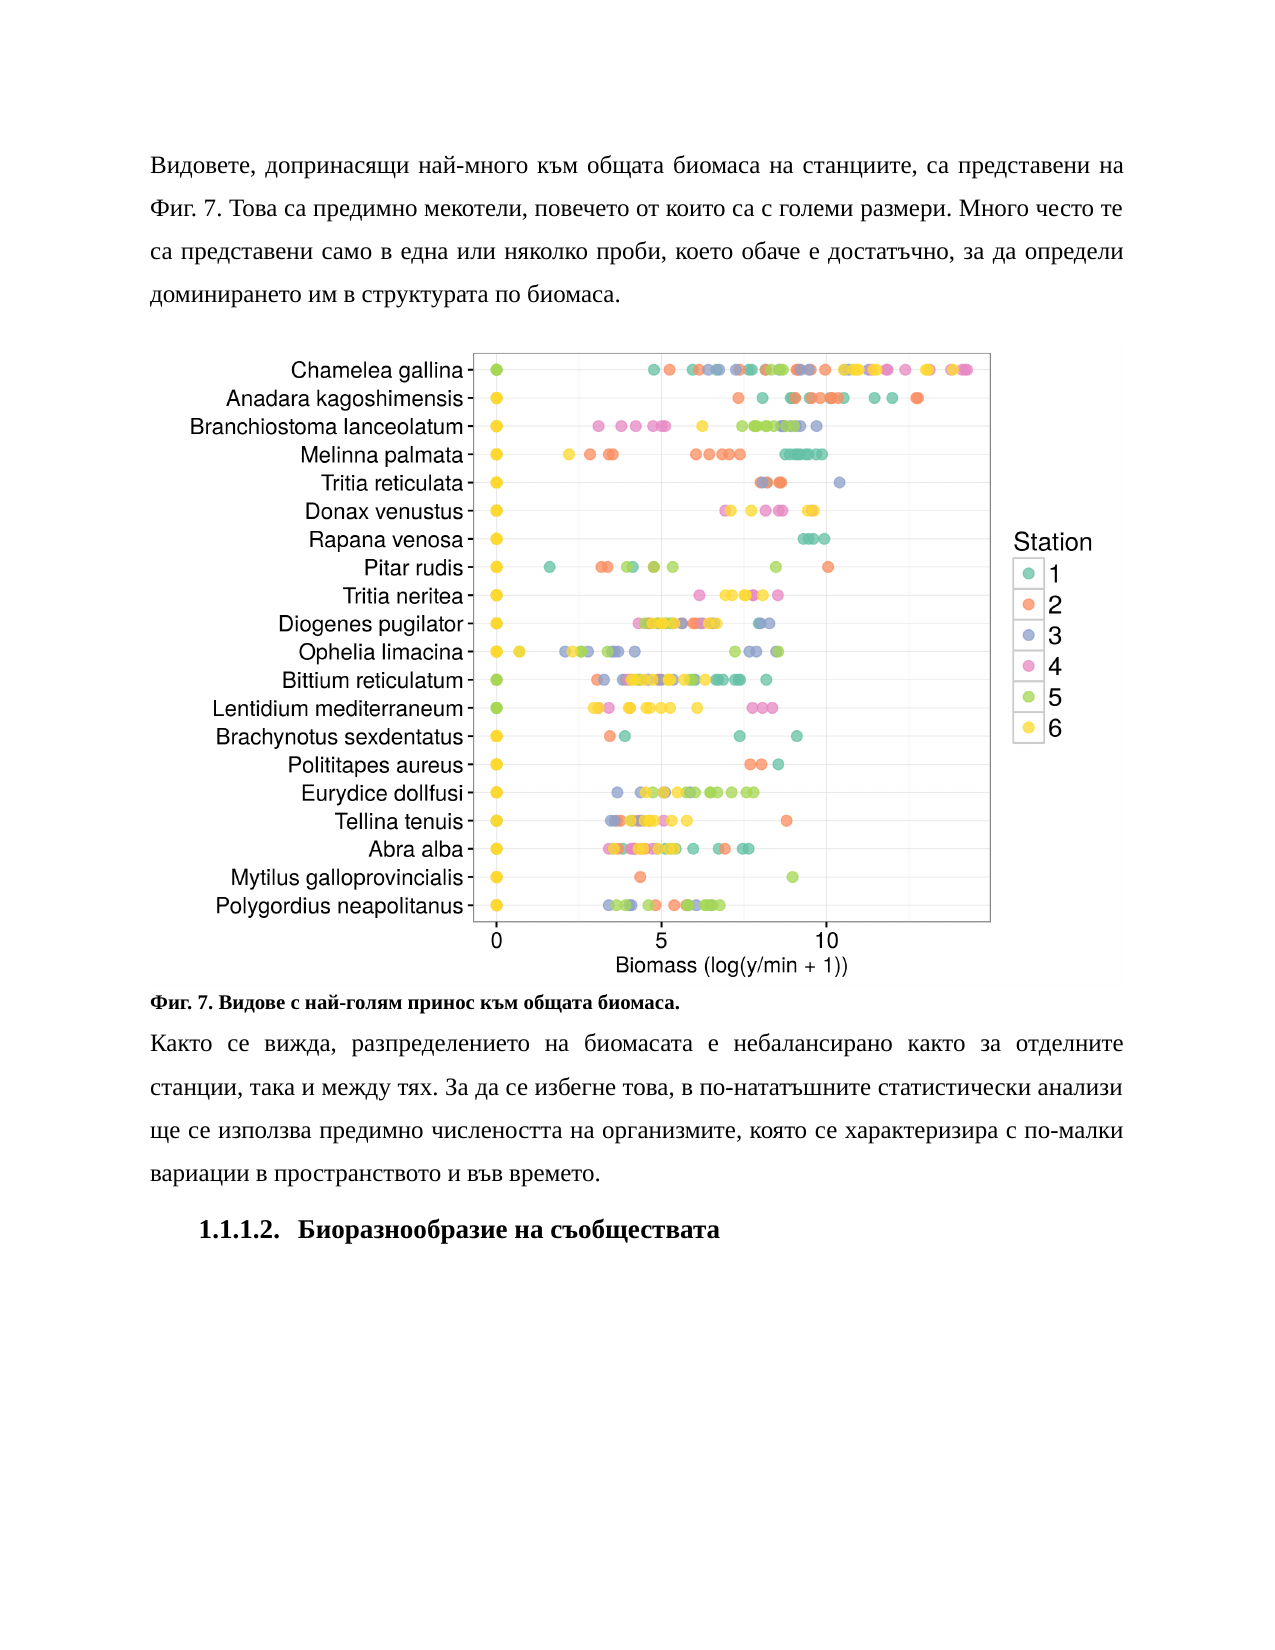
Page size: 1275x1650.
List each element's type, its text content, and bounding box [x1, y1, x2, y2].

text Видовете, допринасящи най-много към общата биомаса на станциите, са представени на Фиг. 7. Това са предимно мекотели, повечето от които са с големи размери. Много често те са представени само в една или няколко проби, което обаче е достатъчно, за да определи доминирането им в структурата по биомаса. [150, 150, 1125, 308]
picture [150, 342, 1125, 987]
text [150, 330, 1125, 342]
text Фиг. 7. Видове с най-голям принос към общата биомаса. [150, 987, 1125, 1014]
text Както се вижда, разпределението на биомасата е небалансирано както за отделните станции, така и между тях. За да се избегне това, в по-нататъшните статистически анализи ще се използва предимно числеността на организмите, която се характеризира с по-малки вариации в пространството и във времето. [150, 1014, 1125, 1187]
subtitle Биоразнообразие на съобществата [268, 1213, 1125, 1244]
